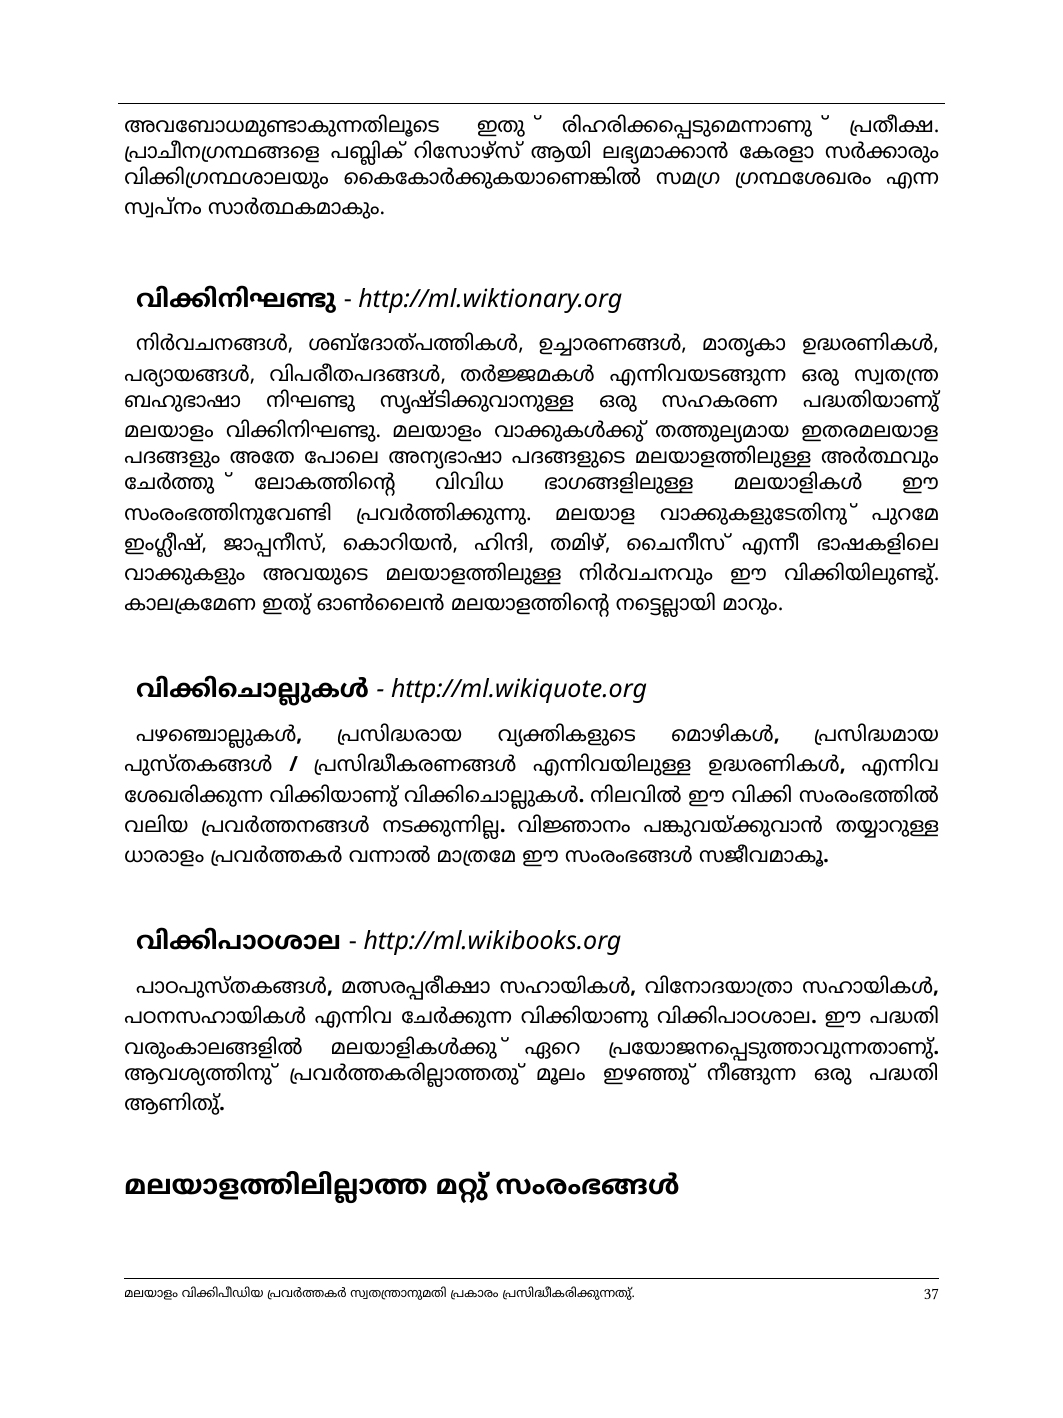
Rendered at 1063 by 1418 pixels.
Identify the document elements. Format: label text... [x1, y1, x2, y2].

text അവബോധമുണ്ടാകുന്നതിലൂടെ ഇതു് രിഹരിക്കപ്പെടുമെന്നാണു് പ്രതീക്ഷ. പ്രാചീനഗ്രന്ഥങ്ങളെ പബ്ലിക് റിസോഴ്സ് ആയി ലഭ്യമാക്കാന്‍ കേരളാ സര്‍ക്കാരും വിക്കിഗ്രന്ഥശാലയും കൈകോര്‍ക്കുകയാണെങ്കില്‍ സമഗ്ര ഗ്രന്ഥശേഖരം എന്ന സ്വപ്നം സാര്‍ത്ഥകമാകും. [124, 110, 939, 222]
text നിര്‍വചനങ്ങള്‍, ശബ്ദോത്പത്തികള്‍, ഉച്ചാരണങ്ങള്‍, മാതൃകാ ഉദ്ധരണികള്‍, പര്യായങ്ങള്‍, വിപരീതപദങ്ങള്‍, തര്‍ജ്ജമകള്‍ എന്നിവയടങ്ങുന്ന ഒരു സ്വതന്ത്ര ബഹുഭാഷാ നിഘണ്ടു സൃഷ്ടിക്കുവാനുള്ള ഒരു സഹകരണ പദ്ധതിയാണു് മലയാളം വിക്കിനിഘണ്ടു‌. മലയാളം വാക്കുകള്‍ക്കു് തത്തുല്യമായ ഇതരമലയാള പദങ്ങളും അതേ പോലെ അന്യഭാഷാ പദങ്ങളുടെ മലയാളത്തിലുള്ള അര്‍ത്ഥവും ചേര്‍ത്തു് ലോകത്തിന്റെ വിവിധ ഭാഗങ്ങളിലുള്ള മലയാളികള്‍ ഈ സംരംഭത്തിനുവേണ്ടി പ്രവര്‍ത്തിക്കുന്നു. മലയാള വാക്കുകളുടേതിനു് പുറമേ ഇംഗ്ലീഷ്, ജാപ്പനീസ്, കൊറിയന്‍, ഹിന്ദി, തമിഴ്, ചൈനീസ് എന്നീ ഭാഷകളിലെ വാക്കുകളും അവയുടെ മലയാളത്തിലുള്ള നിര്‍വചനവും ഈ വിക്കിയിലുണ്ടു്. കാലക്രമേണ ഇതു് ഓണ്‍ലൈന്‍ മലയാളത്തിന്റെ നട്ടെല്ലായി മാറും. [124, 328, 939, 619]
text വിക്കിനിഘണ്ടു‌ - http://ml.wiktionary.org [124, 280, 939, 317]
text വിക്കിചൊല്ലുകള്‍ - http://ml.wikiquote.org [124, 671, 939, 707]
text പാഠപുസ്തകങ്ങള്‍, മത്സരപ്പരീക്ഷാ സഹായികള്‍, വിനോദയാത്രാ സഹായികള്‍, പഠനസഹായികള്‍ എന്നിവ ചേര്‍ക്കുന്ന വിക്കിയാണു വിക്കിപാഠശാല. ഈ പദ്ധതി വരുംകാലങ്ങളില്‍ മലയാളികള്‍ക്കു് ഏറെ പ്രയോജനപ്പെടുത്താവുന്നതാണു്. ആവശ്യത്തിനു് പ്രവര്‍ത്തകരില്ലാത്തതു് മൂലം ഇഴഞ്ഞു് നീങ്ങുന്ന ഒരു പദ്ധതി ആണിതു്. [124, 971, 939, 1118]
text വിക്കിപാഠശാല - http://ml.wikibooks.org [124, 923, 939, 959]
text മലയാളത്തിലില്ലാത്ത മറ്റു് സംരംഭങ്ങൾ [124, 1171, 939, 1204]
text പഴഞ്ചൊല്ലുകള്‍, പ്രസിദ്ധരായ വ്യക്തികളുടെ മൊഴികള്‍, പ്രസിദ്ധമായ പുസ്തകങ്ങള്‍ / പ്രസിദ്ധീകരണങ്ങള്‍ എന്നിവയിലുള്ള ഉദ്ധരണികള്‍, എന്നിവ ശേഖരിക്കുന്ന വിക്കിയാണു് വിക്കിചൊല്ലുകള്‍. നിലവില്‍ ഈ വിക്കി സംരംഭത്തില്‍ വലിയ പ്രവര്‍ത്തനങ്ങള്‍ നടക്കുന്നില്ല. വിജ്ഞാനം പങ്കുവയ്ക്കുവാന്‍ തയ്യാറുള്ള ധാരാളം പ്രവര്‍ത്തകര്‍ വന്നാല്‍ മാത്രമേ ഈ സംരംഭങ്ങള്‍ സജീവമാകൂ. [124, 719, 939, 871]
